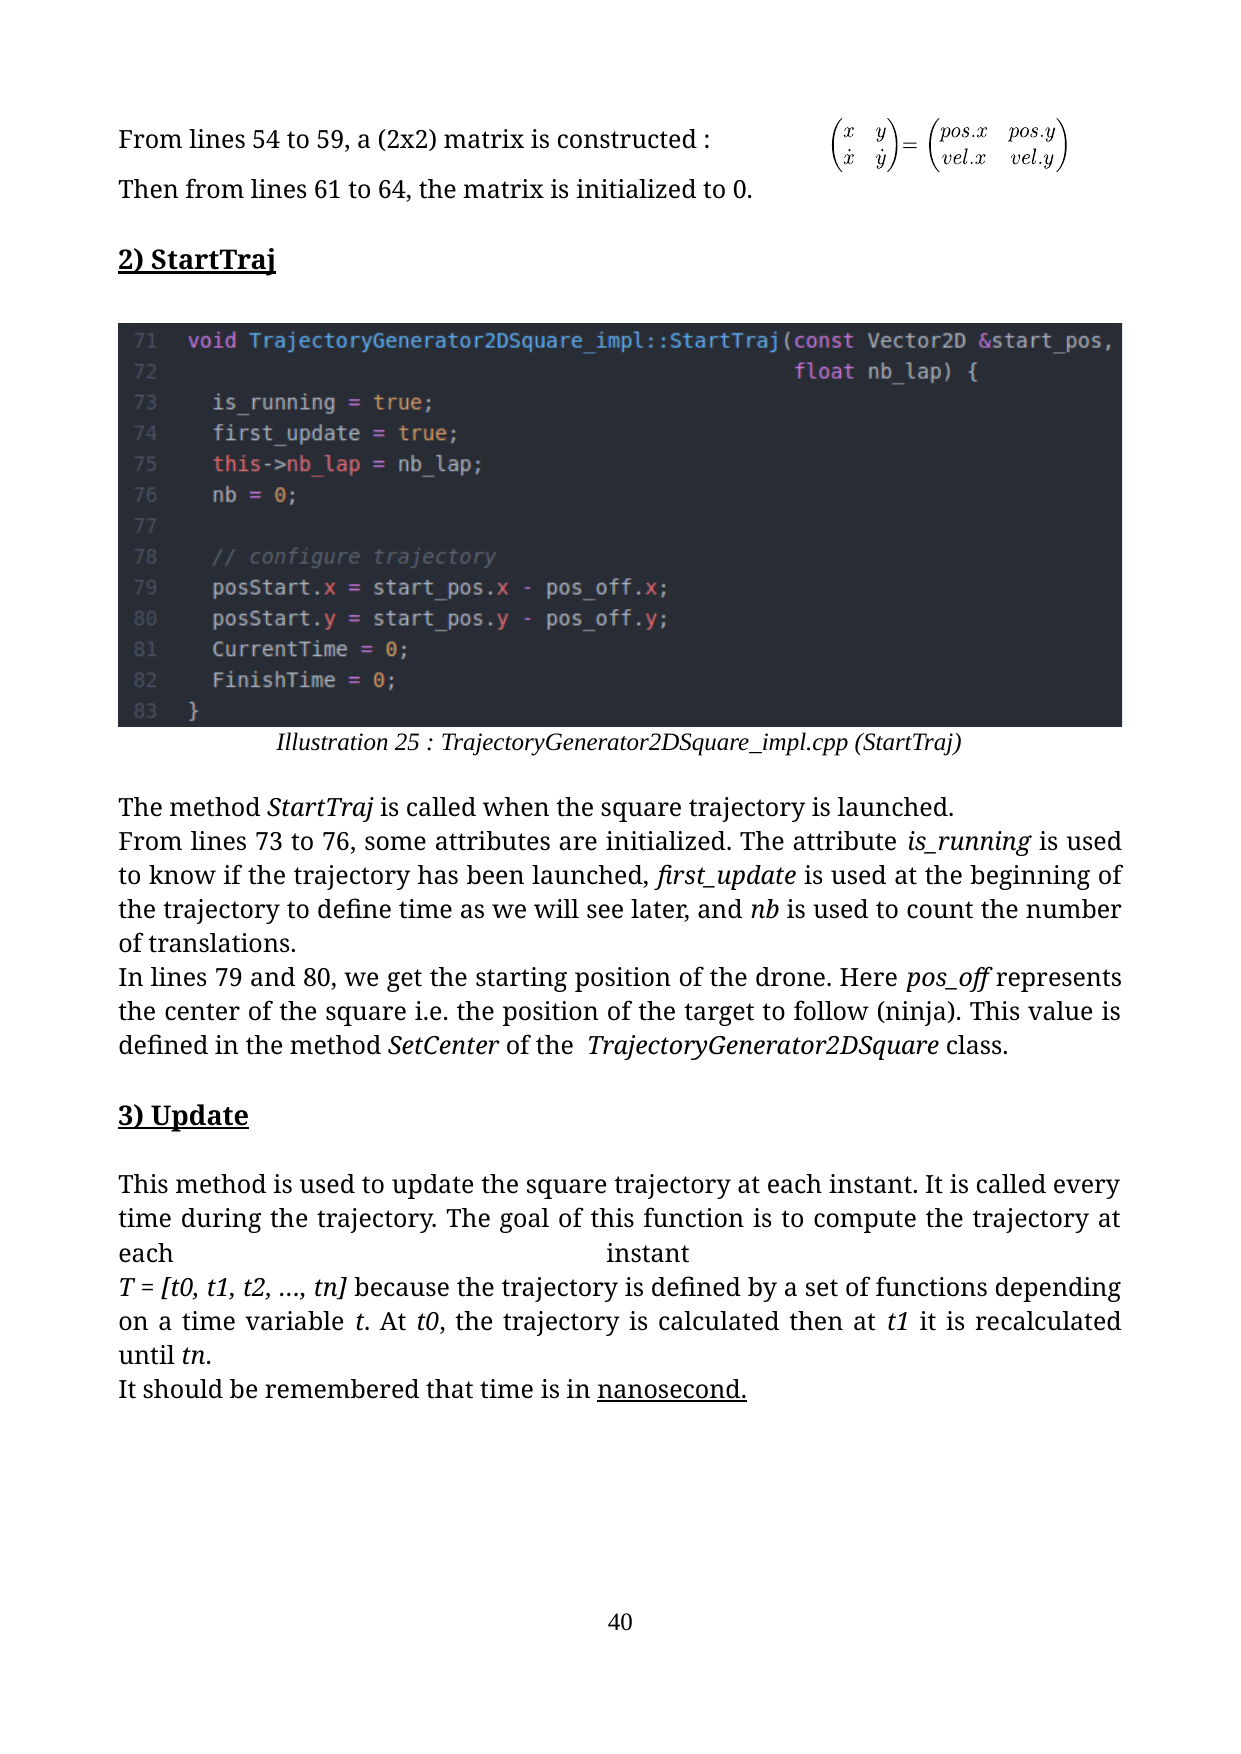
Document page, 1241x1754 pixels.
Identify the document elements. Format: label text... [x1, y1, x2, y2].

text Illustration 25 : TrajectoryGenerator2DSquare_impl.cpp (StartTraj) [118, 727, 1122, 756]
text From lines 73 to 76, some attributes are initialized. The attribute is_running is used to know if the trajectory has been launched, first_update is used at the beginning of the trajectory to define time as we will see later, and nb is used to count the number of translations. [118, 824, 1122, 960]
text It should be remembered that time is in nanosecond. [118, 1371, 1122, 1406]
text The method StartTraj is called when the square trajectory is launched. [118, 789, 1122, 824]
text 2) StartTraj [118, 240, 1122, 277]
picture [118, 323, 1123, 727]
text 3) Update [118, 1096, 1122, 1133]
text In lines 79 and 80, we get the starting position of the drone. Here pos_off represents the center of the square i.e. the position of the target to follow (ninja). This value is defined in the method SetCenter of the TrajectoryGenerator2DSquare class. [118, 960, 1122, 1062]
text Then from lines 61 to 64, the matrix is initialized to 0. [118, 172, 1122, 206]
text [1072, 118, 1122, 172]
text From lines 54 to 59, a (2x2) matrix is constructed : [118, 118, 827, 172]
text This method is used to update the square trajectory at each instant. It is called every time during the trajectory. The goal of this function is to compute the trajectory at each instant T = [t0, t1, t2, …, tn] because the trajectory is defined by a set of functions depending on a time variable t. At t0, the trajectory is calculated then at t1 it is recalculated until tn. [118, 1167, 1122, 1371]
